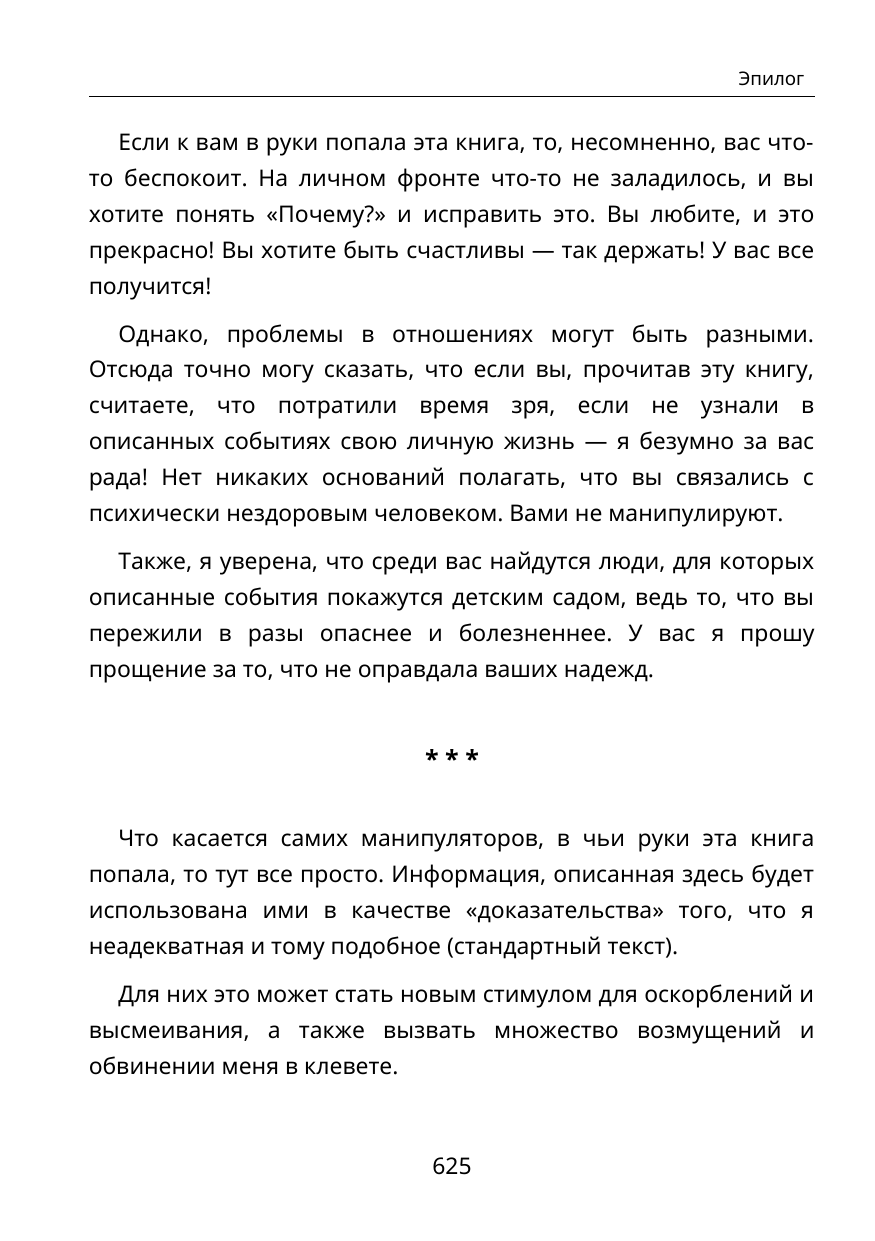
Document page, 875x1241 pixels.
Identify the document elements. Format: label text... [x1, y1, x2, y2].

subtitle * * * [88, 742, 815, 776]
text Если к вам в руки попала эта книга, то, несомненно, вас что-то беспокоит. На личном фронте что-то не заладилось, и вы хотите понять «Почему?» и исправить это. Вы любите, и это прекрасно! Вы хотите быть счастливы — так держать! У вас все получится! [88, 126, 815, 301]
text Также, я уверена, что среди вас найдутся люди, для которых описанные события покажутся детским садом, ведь то, что вы пережили в разы опаснее и болезненнее. У вас я прошу прощение за то, что не оправдала ваших надежд. [88, 545, 815, 684]
text Для них это может стать новым стимулом для оскорблений и высмеивания, а также вызвать множество возмущений и обвинении меня в клевете. [88, 978, 815, 1081]
text Однако, проблемы в отношениях могут быть разными. Отсюда точно могу сказать, что если вы, прочитав эту книгу, считаете, что потратили время зря, если не узнали в описанных событиях свою личную жизнь — я безумно за вас рада! Нет никаких оснований полагать, что вы связались с психически нездоровым человеком. Вами не манипулируют. [88, 317, 815, 528]
text Что касается самих манипуляторов, в чьи руки эта книга попала, то тут все просто. Информация, описанная здесь будет использована ими в качестве «доказательства» того, что я неадекватная и тому подобное (стандартный текст). [88, 822, 815, 961]
